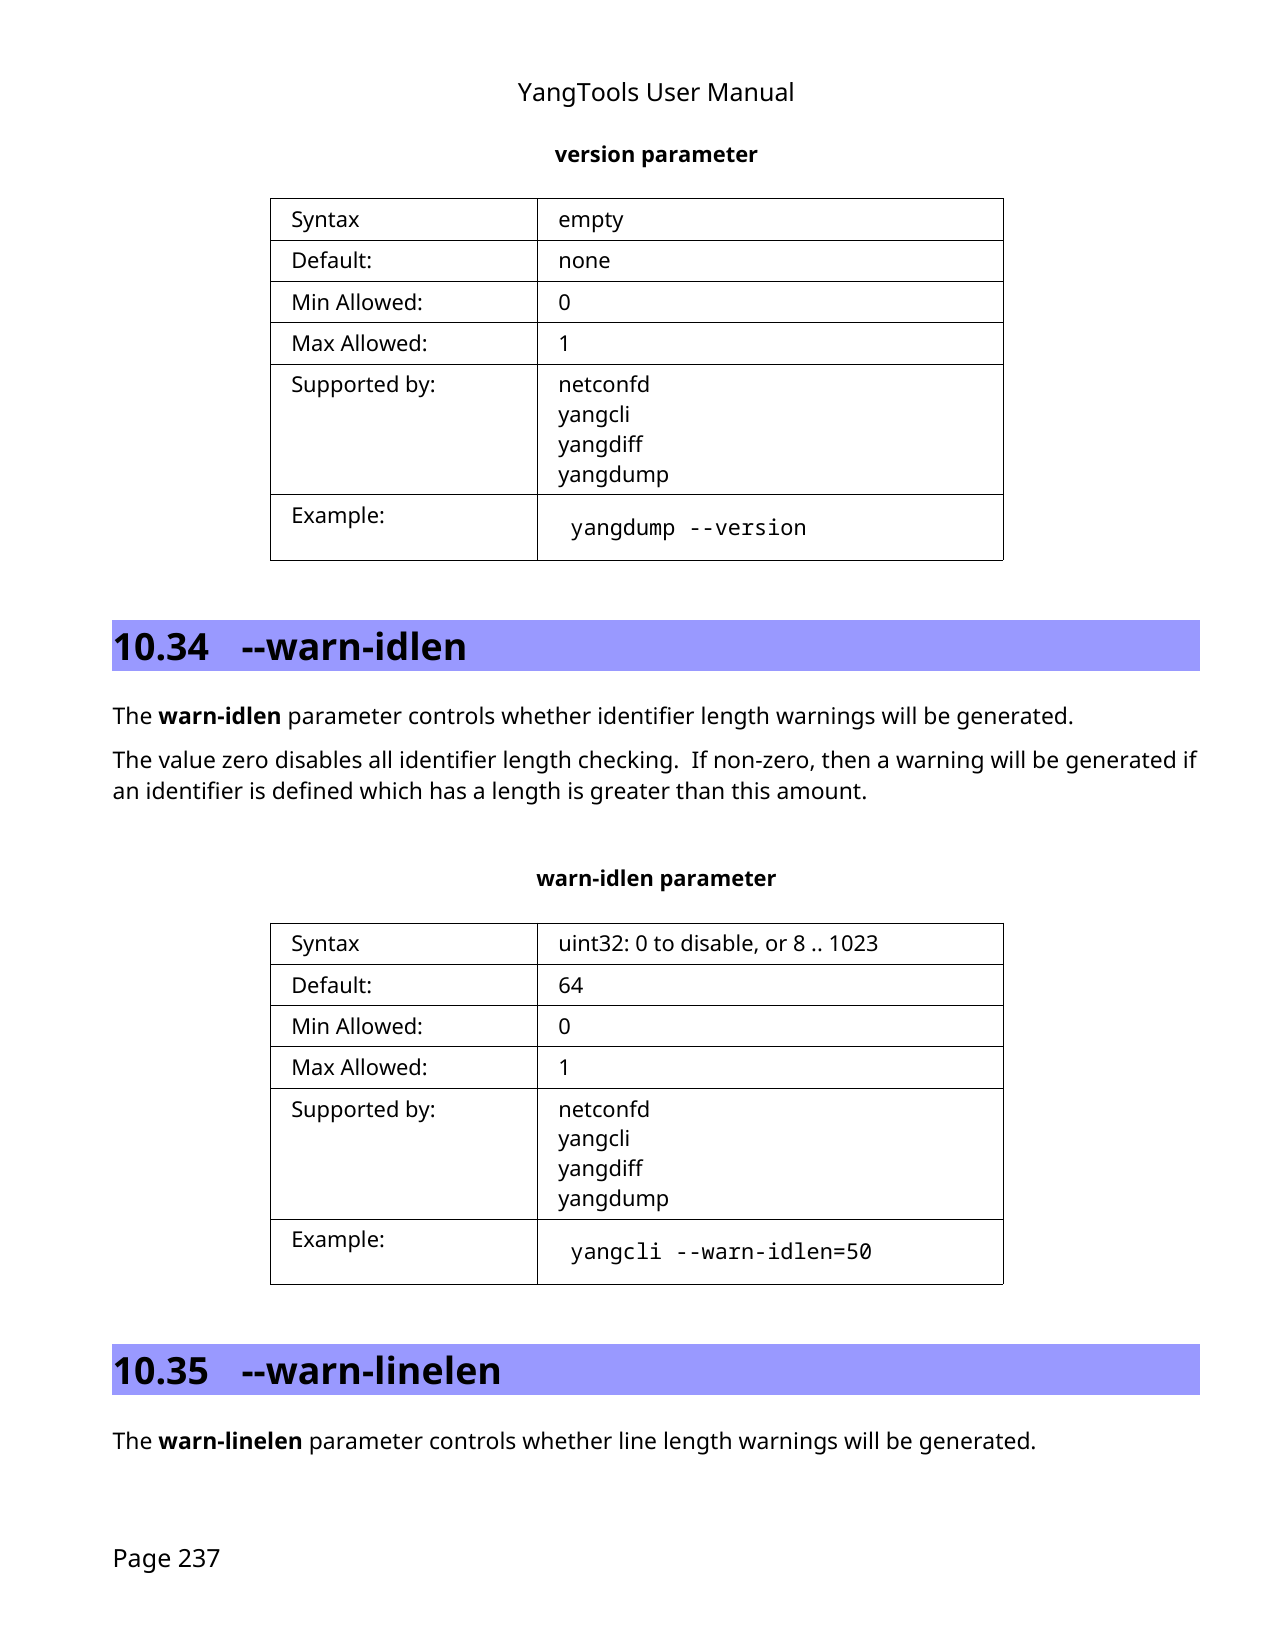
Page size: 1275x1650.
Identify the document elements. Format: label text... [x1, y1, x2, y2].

subtitle --warn-linelen [112, 1344, 1200, 1395]
table_header empty [538, 199, 1003, 239]
subtitle version parameter [127, 138, 1185, 168]
table_cell Supported by: [271, 365, 537, 494]
table_cell Max Allowed: [271, 323, 537, 363]
table_cell 1 [538, 323, 1003, 363]
table_header Syntax [271, 199, 537, 239]
table_cell Min Allowed: [271, 1006, 537, 1046]
table_header Syntax [271, 924, 537, 964]
text The warn-idlen parameter controls whether identifier length warnings will be generated. [112, 700, 1200, 732]
table_cell Default: [271, 241, 537, 281]
table_cell Max Allowed: [271, 1047, 537, 1088]
table_cell none [538, 241, 1003, 281]
table_cell netconfd yangcli yangdiff yangdump [538, 365, 1003, 494]
table_cell 0 [538, 282, 1003, 322]
table_header uint32: 0 to disable, or 8 .. 1023 [538, 924, 1003, 964]
table_cell 0 [538, 1006, 1003, 1046]
table_cell Min Allowed: [271, 282, 537, 322]
table_cell 64 [538, 965, 1003, 1005]
table_cell Example: [271, 495, 537, 559]
table_cell Default: [271, 965, 537, 1005]
subtitle --warn-idlen [112, 620, 1200, 671]
table_cell yangdump --version [538, 495, 1003, 559]
text The value zero disables all identifier length checking. If non-zero, then a warning will be generated if an identifier is defined which has a length is greater than this amount. [112, 744, 1200, 807]
subtitle warn-idlen parameter [127, 863, 1185, 893]
table_cell netconfd yangcli yangdiff yangdump [538, 1089, 1003, 1218]
text The warn-linelen parameter controls whether line length warnings will be generated. [112, 1424, 1200, 1456]
table_cell 1 [538, 1047, 1003, 1088]
table_cell Supported by: [271, 1089, 537, 1218]
table_cell Example: [271, 1220, 537, 1284]
table_cell yangcli --warn-idlen=50 [538, 1220, 1003, 1284]
